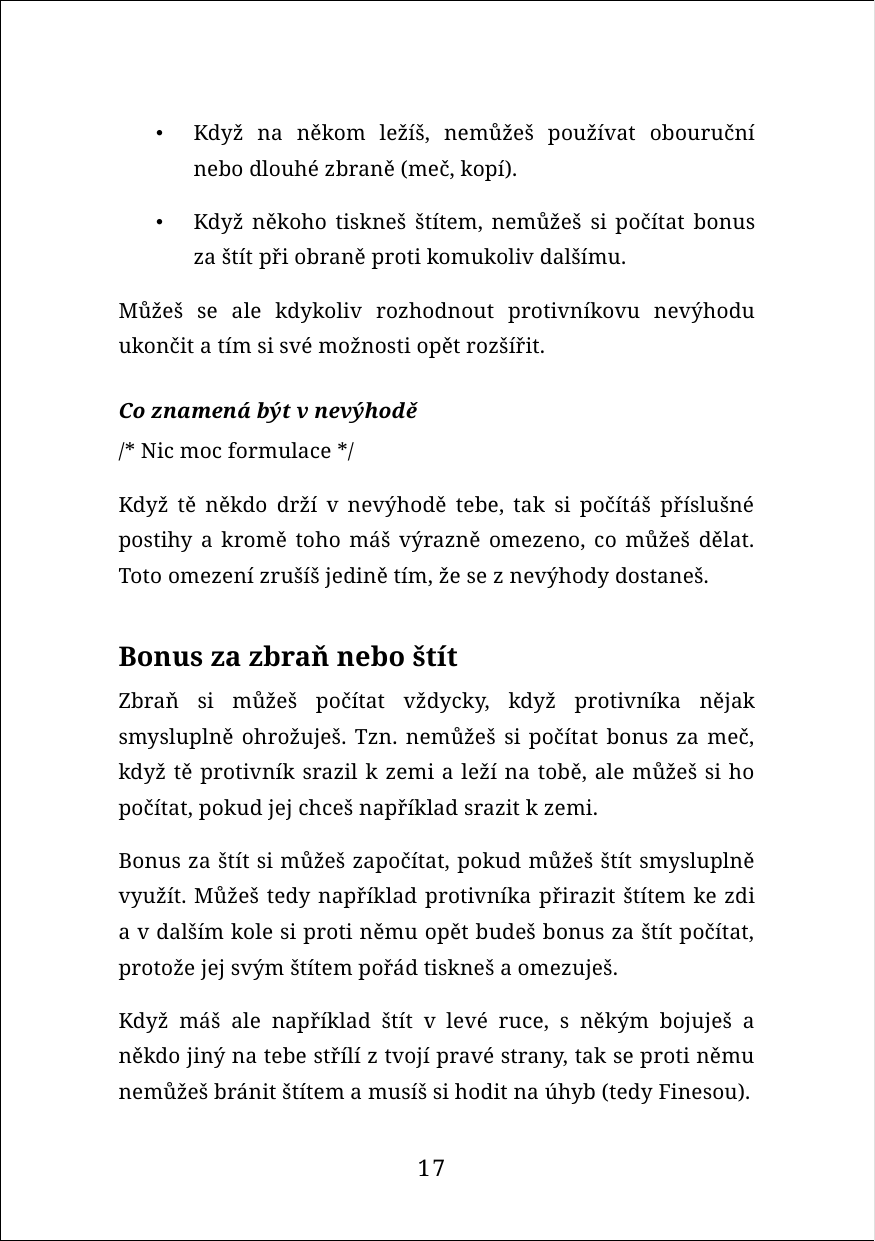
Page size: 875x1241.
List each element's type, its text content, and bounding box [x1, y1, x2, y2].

text Můžeš se ale kdykoliv rozhodnout protivníkovu nevýhodu ukončit a tím si své možnosti opět rozšířit. [118, 296, 756, 360]
text /* Nic moc formulace */ [118, 436, 756, 465]
text Když máš ale například štít v levé ruce, s někým bojuješ a někdo jiný na tebe střílí z tvojí pravé strany, tak se proti němu nemůžeš bránit štítem a musíš si hodit na úhyb (tedy Finesou). [118, 1006, 756, 1105]
subtitle Bonus za zbraň nebo štít [118, 638, 756, 674]
text Když tě někdo drží v nevýhodě tebe, tak si počítáš příslušné postihy a kromě toho máš výrazně omezeno, co můžeš dělat. Toto omezení zrušíš jedině tím, že se z nevýhody dostaneš. [118, 490, 756, 589]
list Když na někom ležíš, nemůžeš používat obouruční nebo dlouhé zbraně (meč, kopí). [156, 118, 756, 182]
list Když někoho tiskneš štítem, nemůžeš si počítat bonus za štít při obraně proti komukoliv dalšímu. [156, 207, 756, 271]
subtitle Co znamená být v nevýhodě [118, 396, 756, 425]
text Bonus za štít si můžeš započítat, pokud můžeš štít smysluplně využít. Můžeš tedy například protivníka přirazit štítem ke zdi a v dalším kole si proti němu opět budeš bonus za štít počítat, protože jej svým štítem pořád tiskneš a omezuješ. [118, 846, 756, 981]
text Zbraň si můžeš počítat vždycky, když protivníka nějak smysluplně ohrožuješ. Tzn. nemůžeš si počítat bonus za meč, když tě protivník srazil k zemi a leží na tobě, ale můžeš si ho počítat, pokud jej chceš například srazit k zemi. [118, 686, 756, 821]
